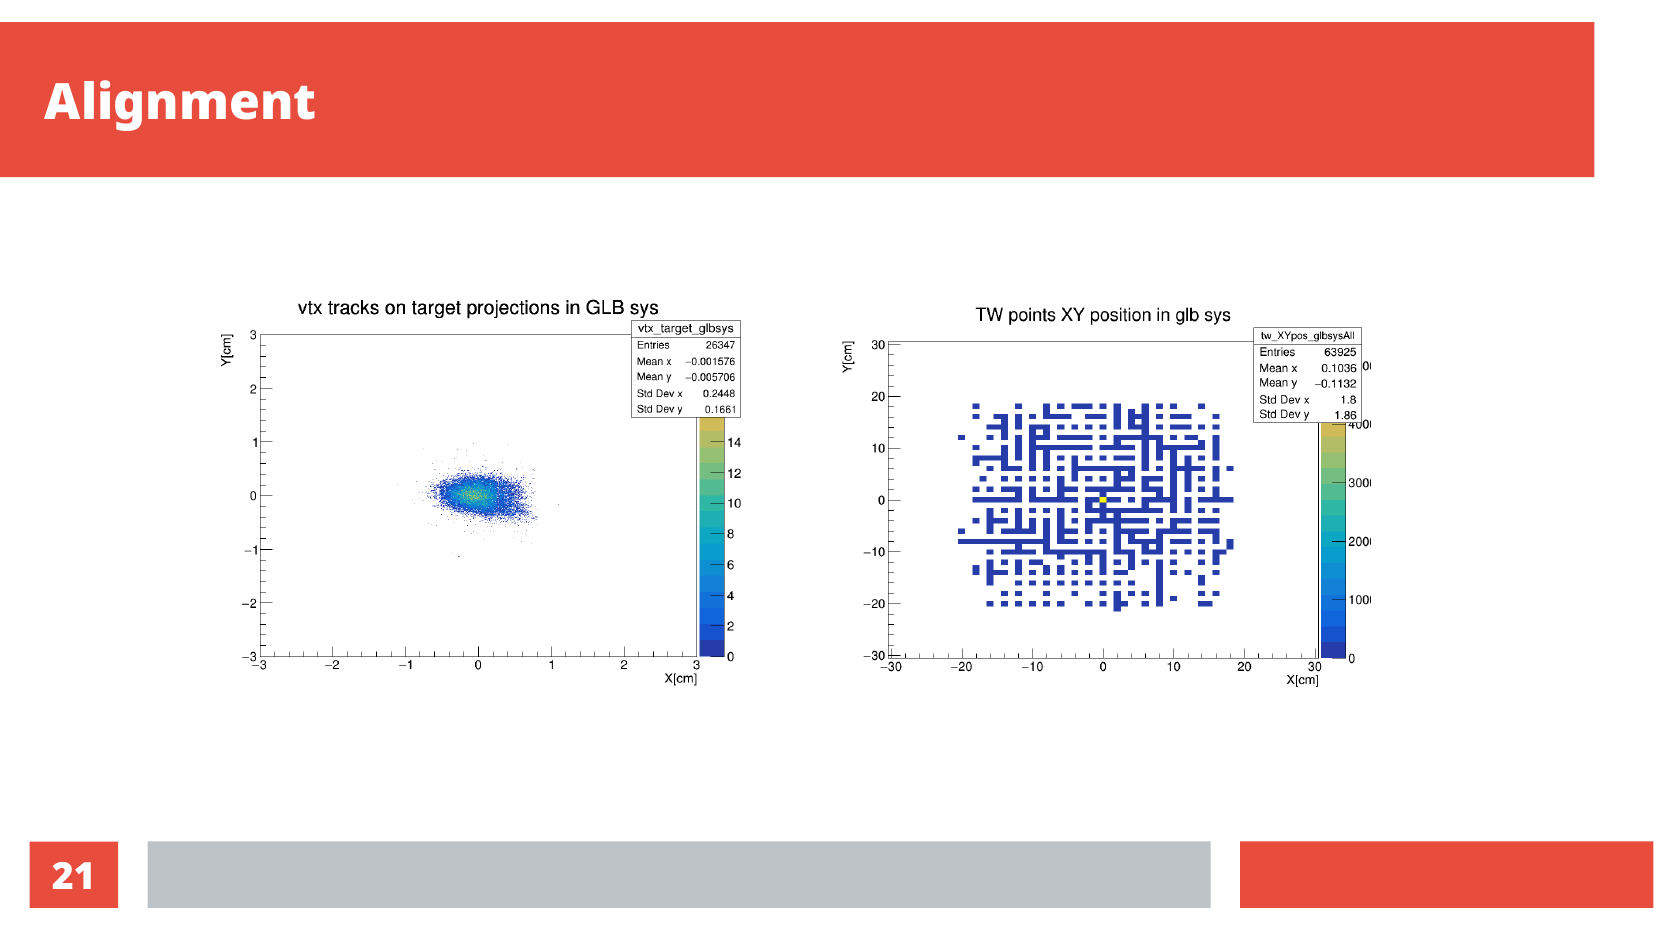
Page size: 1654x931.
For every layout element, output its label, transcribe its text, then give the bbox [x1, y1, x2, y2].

picture [212, 295, 749, 697]
picture [838, 302, 1371, 697]
title Alignment [44, 23, 1581, 135]
